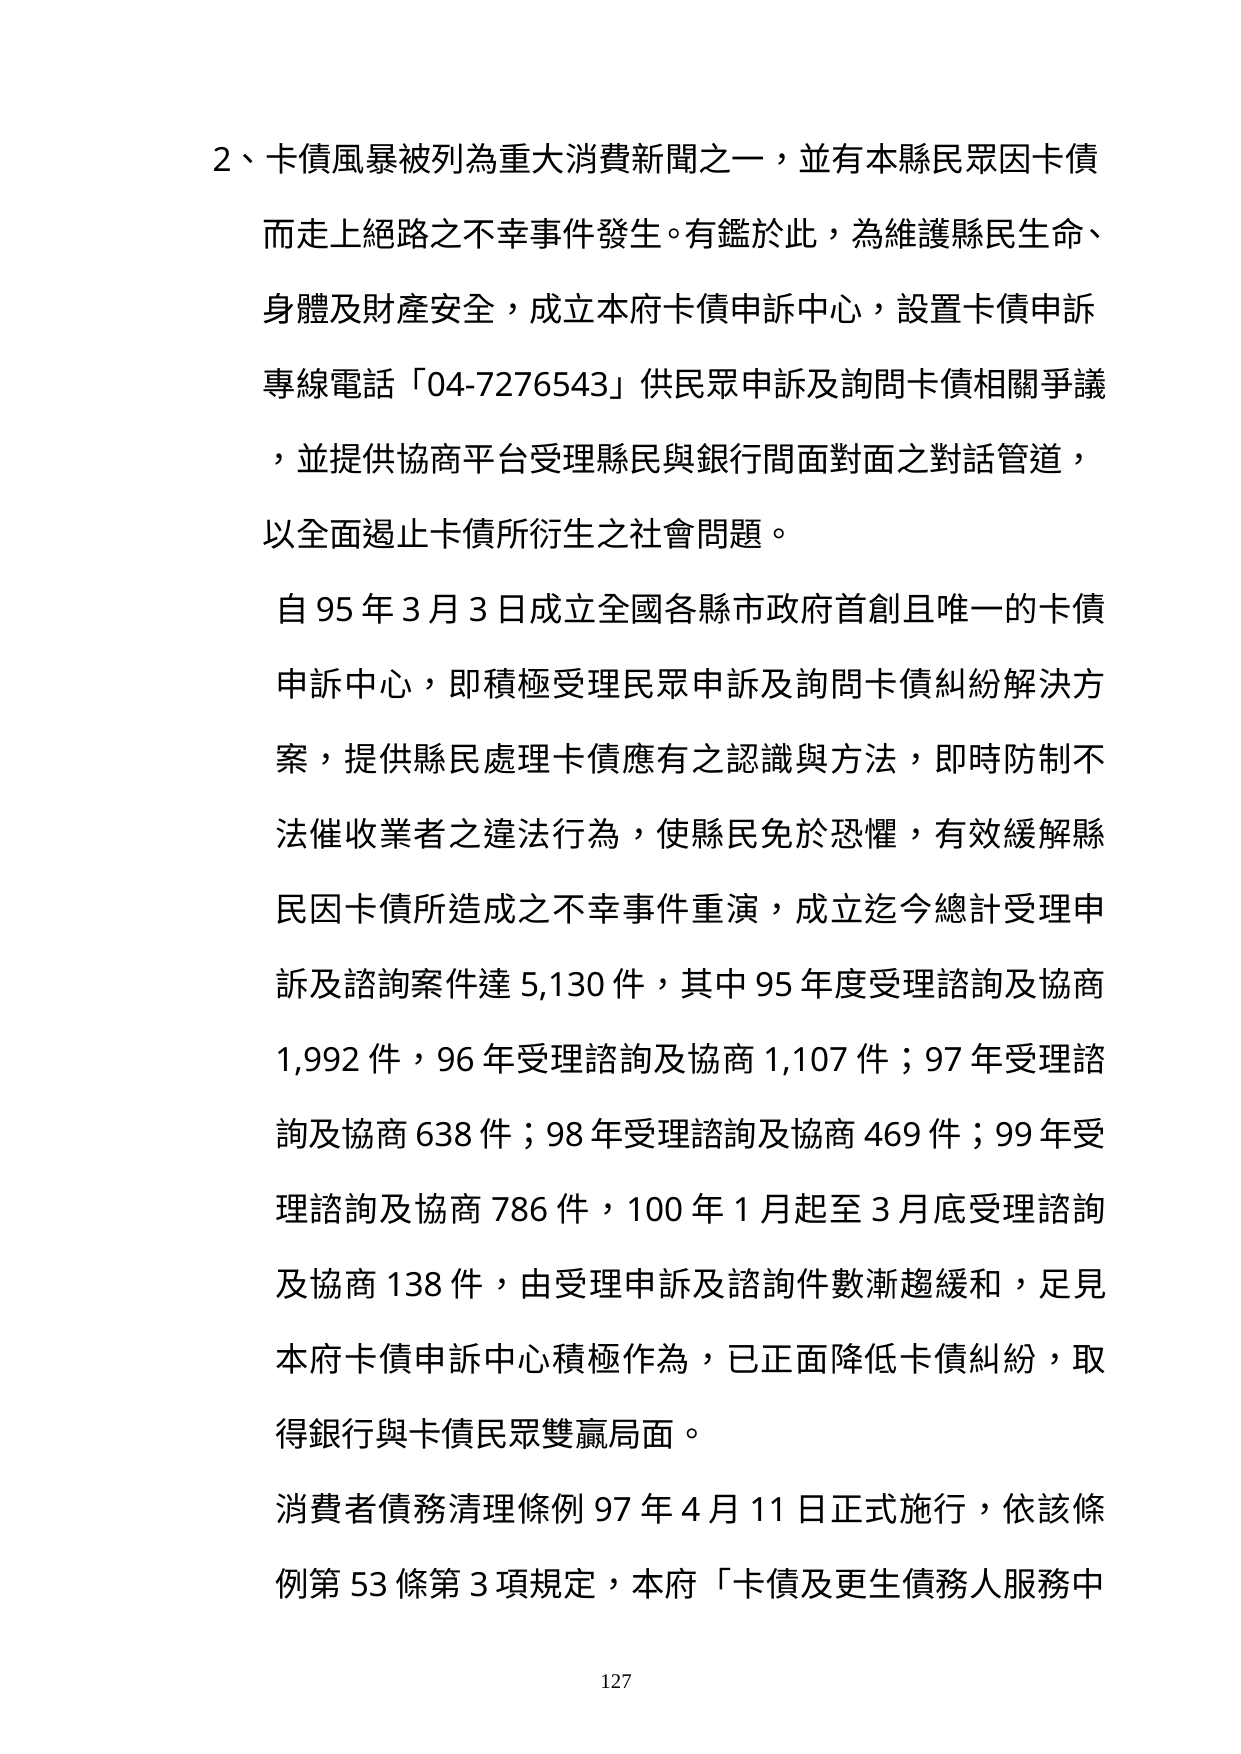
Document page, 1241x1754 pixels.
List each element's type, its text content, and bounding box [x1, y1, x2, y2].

text 2、卡債風暴被列為重大消費新聞之一，並有本縣民眾因卡債而走上絕路之不幸事件發生。有鑑於此，為維護縣民生命、身體及財產安全，成立本府卡債申訴中心，設置卡債申訴專線電話「04-7276543」供民眾申訴及詢問卡債相關爭議，並提供協商平台受理縣民與銀行間面對面之對話管道，以全面遏止卡債所衍生之社會問題。 [212, 120, 1106, 570]
text 自95年3月3日成立全國各縣市政府首創且唯一的卡債申訴中心，即積極受理民眾申訴及詢問卡債糾紛解決方案，提供縣民處理卡債應有之認識與方法，即時防制不法催收業者之違法行為，使縣民免於恐懼，有效緩解縣民因卡債所造成之不幸事件重演，成立迄今總計受理申訴及諮詢案件達5,130件，其中95年度受理諮詢及協商1,992件，96年受理諮詢及協商1,107件；97年受理諮詢及協商638件；98年受理諮詢及協商469件；99年受理諮詢及協商786件，100年1月起至3月底受理諮詢及協商138件，由受理申訴及諮詢件數漸趨緩和，足見本府卡債申訴中心積極作為，已正面降低卡債糾紛，取得銀行與卡債民眾雙贏局面。 [275, 570, 1106, 1470]
text 消費者債務清理條例97年4月11日正式施行，依該條例第53條第3項規定，本府「卡債及更生債務人服務中 [275, 1470, 1106, 1620]
